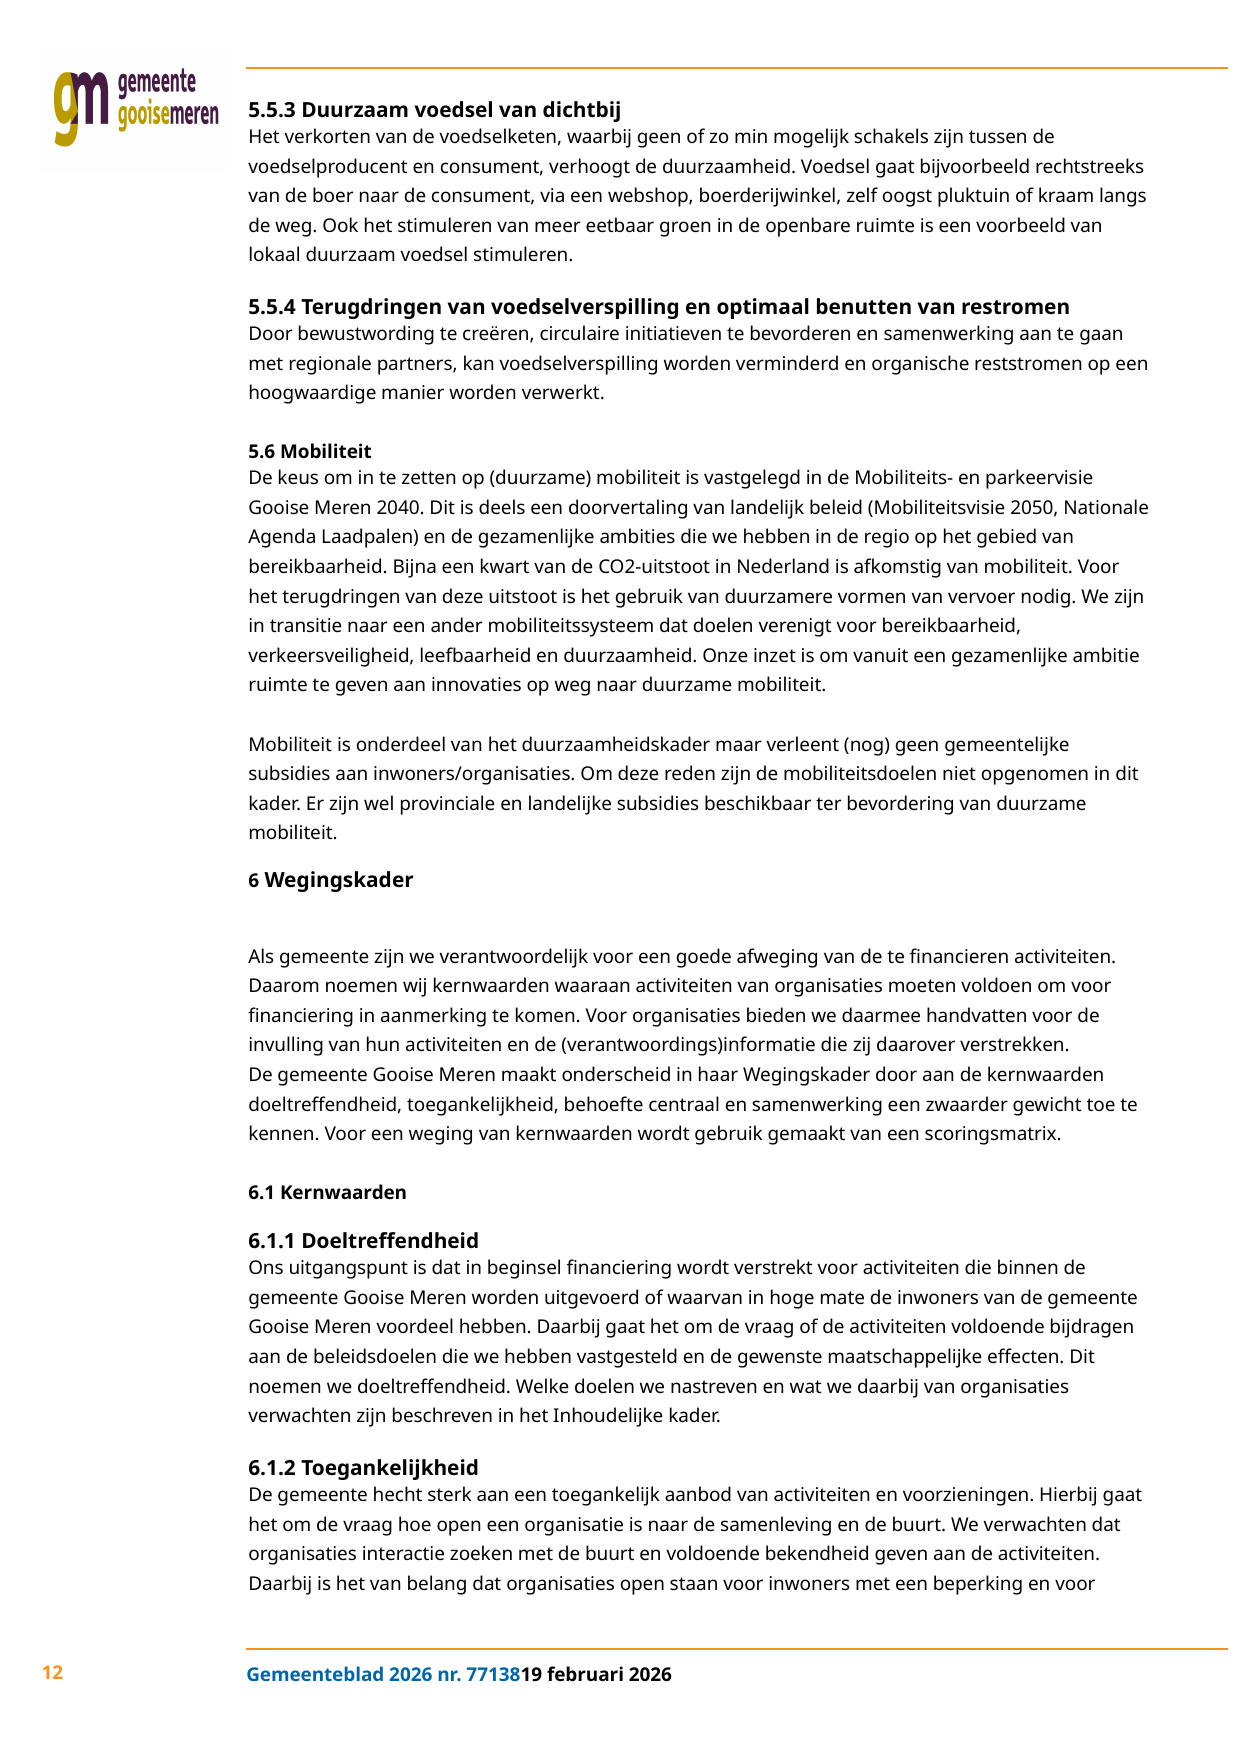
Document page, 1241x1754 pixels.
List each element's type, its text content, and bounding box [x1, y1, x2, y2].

text Ons uitgangspunt is dat in beginsel financiering wordt verstrekt voor activiteiten die binnen de gemeente Gooise Meren worden uitgevoerd of waarvan in hoge mate de inwoners van de gemeente Gooise Meren voordeel hebben. Daarbij gaat het om de vraag of de activiteiten voldoende bijdragen aan de beleidsdoelen die we hebben vastgesteld en de gewenste maatschappelijke effecten. Dit noemen we doeltreffendheid. Welke doelen we nastreven en wat we daarbij van organisaties verwachten zijn beschreven in het Inhoudelijke kader. [248, 1254, 1152, 1428]
text De gemeente hecht sterk aan een toegankelijk aanbod van activiteiten en voorzieningen. Hierbij gaat het om de vraag hoe open een organisatie is naar de samenleving en de buurt. We verwachten dat organisaties interactie zoeken met de buurt en voldoende bekendheid geven aan de activiteiten. Daarbij is het van belang dat organisaties open staan voor inwoners met een beperking en voor [248, 1481, 1152, 1596]
text 6.1 Kernwaarden [248, 1179, 1152, 1205]
picture [41, 47, 231, 172]
text 6.1.1 Doeltreffendheid [248, 1226, 1152, 1254]
text Mobiliteit is onderdeel van het duurzaamheidskader maar verleent (nog) geen gemeentelijke subsidies aan inwoners/organisaties. Om deze reden zijn de mobiliteitsdoelen niet opgenomen in dit kader. Er zijn wel provinciale en landelijke subsidies beschikbaar ter bevordering van duurzame mobiliteit. [248, 731, 1152, 845]
text De keus om in te zetten op (duurzame) mobiliteit is vastgelegd in de Mobiliteits- en parkeervisie Gooise Meren 2040. Dit is deels een doorvertaling van landelijk beleid (Mobiliteitsvisie 2050, Nationale Agenda Laadpalen) en de gezamenlijke ambities die we hebben in de regio op het gebied van bereikbaarheid. Bijna een kwart van de CO2-uitstoot in Nederland is afkomstig van mobiliteit. Voor het terugdringen van deze uitstoot is het gebruik van duurzamere vormen van vervoer nodig. We zijn in transitie naar een ander mobiliteitssysteem dat doelen verenigt voor bereikbaarheid, verkeersveiligheid, leefbaarheid en duurzaamheid. Onze inzet is om vanuit een gezamenlijke ambitie ruimte te geven aan innovaties op weg naar duurzame mobiliteit. [248, 464, 1152, 697]
text Door bewustwording te creëren, circulaire initiatieven te bevorderen en samenwerking aan te gaan met regionale partners, kan voedselverspilling worden verminderd en organische reststromen op een hoogwaardige manier worden verwerkt. [248, 320, 1152, 405]
text De gemeente Gooise Meren maakt onderscheid in haar Wegingskader door aan de kernwaarden doeltreffendheid, toegankelijkheid, behoefte centraal en samenwerking een zwaarder gewicht toe te kennen. Voor een weging van kernwaarden wordt gebruik gemaakt van een scoringsmatrix. [248, 1061, 1152, 1146]
text Het verkorten van de voedselketen, waarbij geen of zo min mogelijk schakels zijn tussen de voedselproducent en consument, verhoogt de duurzaamheid. Voedsel gaat bijvoorbeeld rechtstreeks van de boer naar de consument, via een webshop, boerderijwinkel, zelf oogst pluktuin of kraam langs de weg. Ook het stimuleren van meer eetbaar groen in de openbare ruimte is een voorbeeld van lokaal duurzaam voedsel stimuleren. [248, 123, 1152, 267]
text 6 Wegingskader [248, 865, 1152, 893]
text 6.1.2 Toegankelijkheid [248, 1453, 1152, 1481]
text Als gemeente zijn we verantwoordelijk voor een goede afweging van de te financieren activiteiten. Daarom noemen wij kernwaarden waaraan activiteiten van organisaties moeten voldoen om voor financiering in aanmerking te komen. Voor organisaties bieden we daarmee handvatten voor de invulling van hun activiteiten en de (verantwoordings)informatie die zij daarover verstrekken. [248, 943, 1152, 1057]
text 5.6 Mobiliteit [248, 439, 1152, 464]
text 5.5.3 Duurzaam voedsel van dichtbij [248, 95, 1152, 123]
text 5.5.4 Terugdringen van voedselverspilling en optimaal benutten van restromen [248, 292, 1152, 320]
